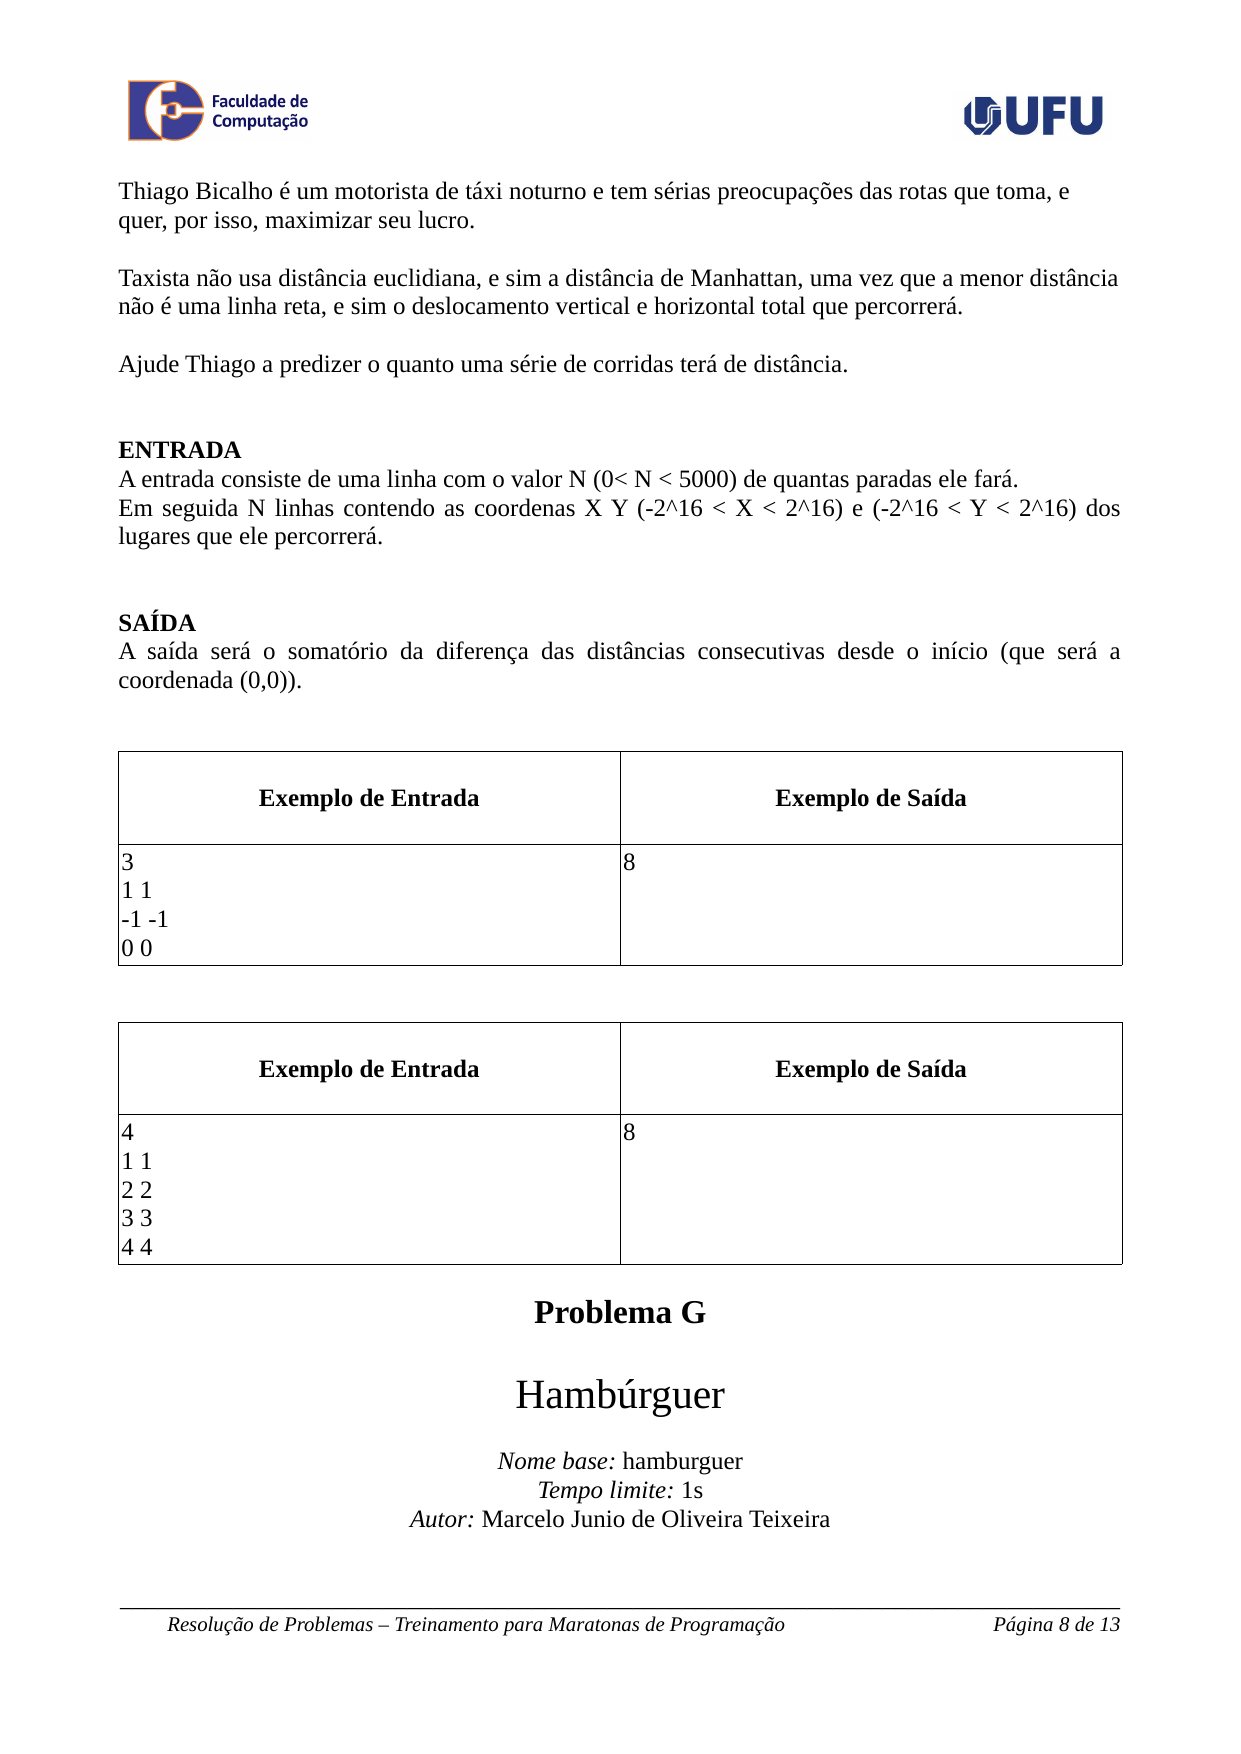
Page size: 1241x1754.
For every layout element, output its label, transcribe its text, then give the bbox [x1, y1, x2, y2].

text Ajude Thiago a predizer o quanto uma série de corridas terá de distância. [118, 349, 1122, 378]
text Thiago Bicalho é um motorista de táxi noturno e tem sérias preocupações das rotas que toma, e quer, por isso, maximizar seu lucro. [118, 176, 1122, 234]
picture [950, 90, 1113, 141]
text ENTRADA [118, 435, 1122, 464]
table_cell 8 [621, 845, 1122, 964]
picture [126, 79, 310, 142]
table_cell 3 1 1 -1 -1 0 0 [119, 845, 620, 964]
text Hambúrguer [118, 1369, 1122, 1417]
table_cell 8 [621, 1115, 1122, 1264]
text Autor: Marcelo Junio de Oliveira Teixeira [118, 1504, 1122, 1532]
table_cell 4 1 1 2 2 3 3 4 4 [119, 1115, 620, 1264]
text A entrada consiste de uma linha com o valor N (0< N < 5000) de quantas paradas ele fará. [118, 464, 1122, 493]
text Taxista não usa distância euclidiana, e sim a distância de Manhattan, uma vez que a menor distância não é uma linha reta, e sim o deslocamento vertical e horizontal total que percorrerá. [118, 263, 1122, 320]
table_header Exemplo de Entrada [119, 752, 620, 843]
table_header Exemplo de Saída [621, 1023, 1122, 1114]
text Em seguida N linhas contendo as coordenas X Y (-2^16 < X < 2^16) e (-2^16 < Y < 2^16) dos lugares que ele percorrerá. [118, 493, 1122, 550]
text Problema G [118, 1293, 1122, 1331]
text Nome base: hamburguer [118, 1446, 1122, 1475]
table_header Exemplo de Entrada [119, 1023, 620, 1114]
text A saída será o somatório da diferença das distâncias consecutivas desde o início (que será a coordenada (0,0)). [118, 636, 1122, 694]
text Tempo limite: 1s [118, 1475, 1122, 1504]
table_header Exemplo de Saída [621, 752, 1122, 843]
text SAÍDA [118, 608, 1122, 636]
